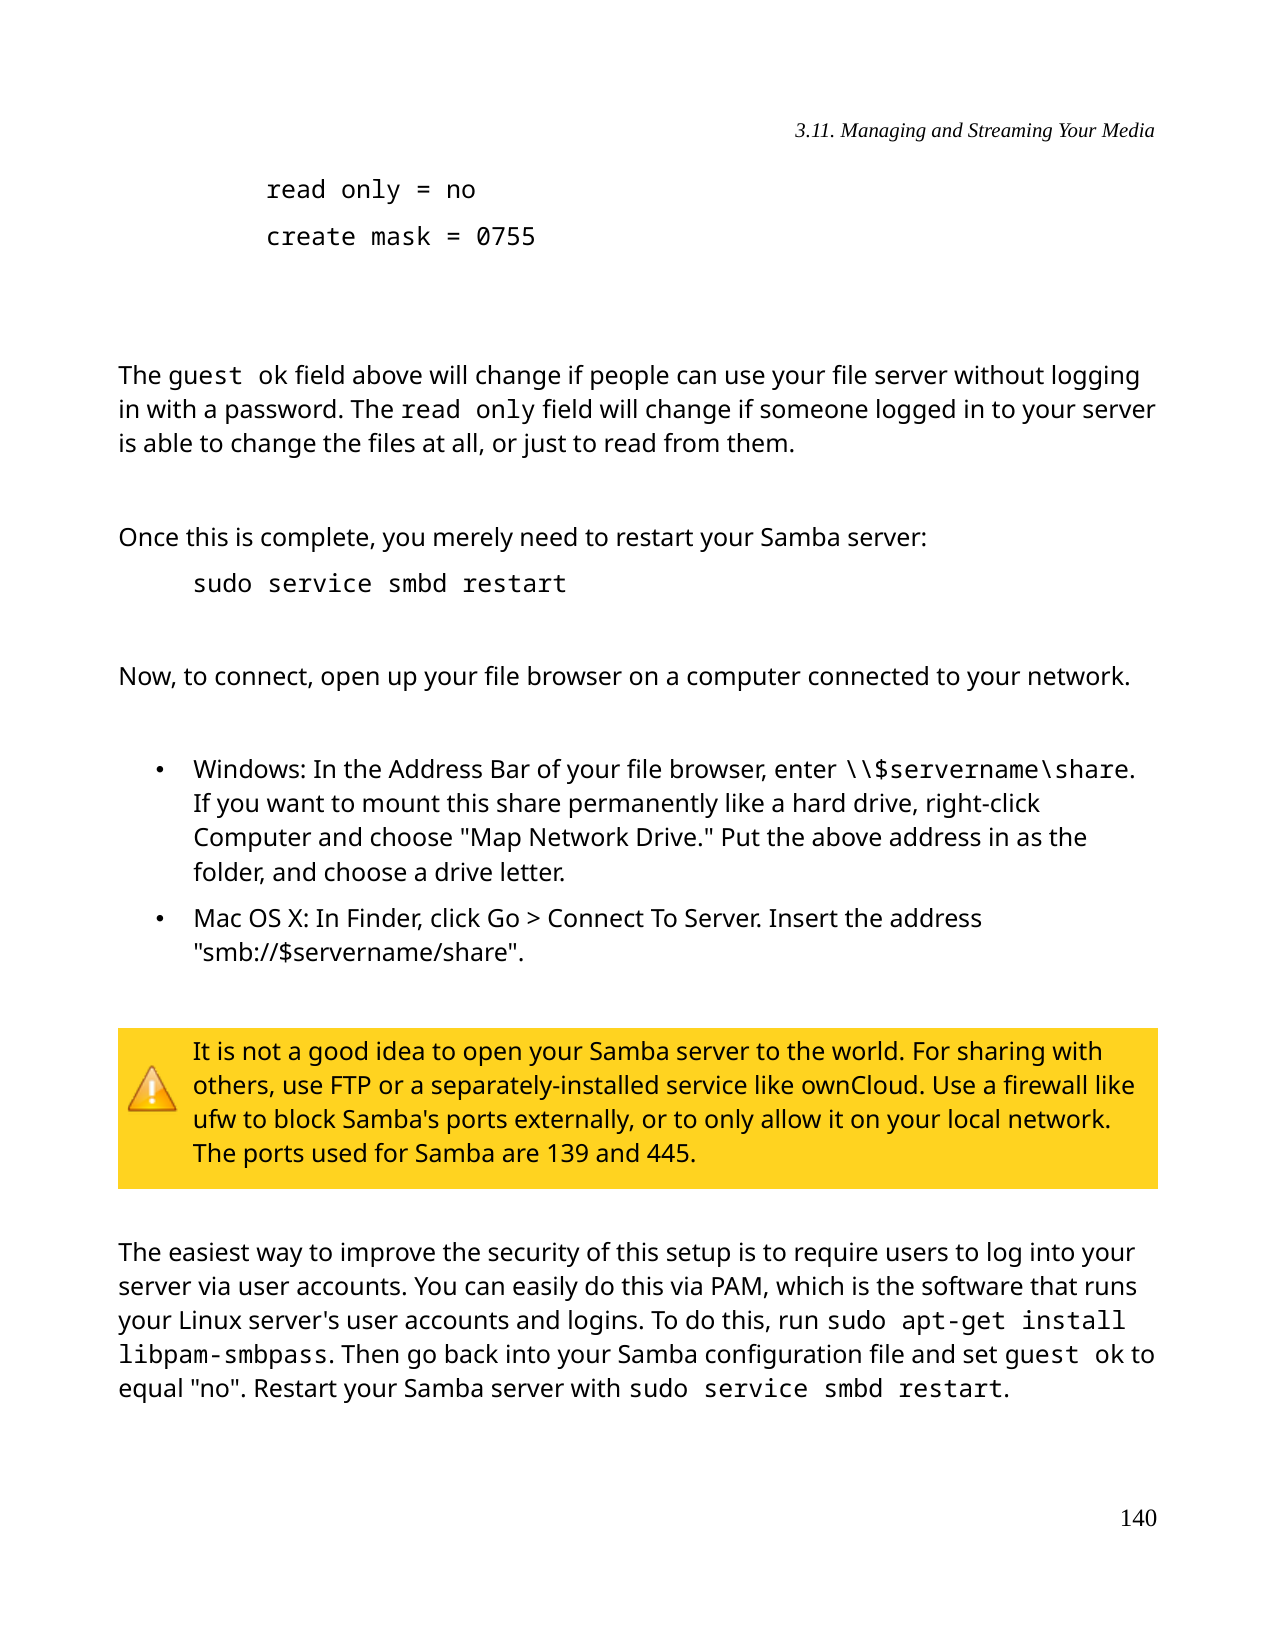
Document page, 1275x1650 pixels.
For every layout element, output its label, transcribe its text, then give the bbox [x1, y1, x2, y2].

text Now, to connect, open up your file browser on a computer connected to your network. [118, 659, 1157, 693]
text The easiest way to improve the security of this setup is to require users to log into your server via user accounts. You can easily do this via PAM, which is the software that runs your Linux server's user accounts and logins. To do this, run sudo apt-get install libpam-smbpass. Then go back into your Samba configuration file and set guest ok to equal "no". Restart your Samba server with sudo service smbd restart. [118, 1235, 1157, 1405]
text create mask = 0755 [118, 218, 1157, 252]
list Mac OS X: In Finder, click Go > Connect To Server. Insert the address "smb://$servername/share". [156, 901, 1157, 969]
table_header [119, 1029, 187, 1188]
picture [127, 1065, 178, 1115]
text Once this is complete, you merely need to restart your Samba server: [118, 519, 1157, 553]
table_header It is not a good idea to open your Samba server to the world. For sharing with others, use FTP or a separately-installed service like ownCloud. Use a firewall like ufw to block Samba's ports externally, or to only allow it on your local network. The ports used for Samba are 139 and 445. [188, 1029, 1157, 1188]
text sudo service smbd restart [118, 566, 1157, 600]
text read only = no [118, 172, 1157, 206]
text The guest ok field above will change if people can use your file server without logging in with a password. The read only field will change if someone logged in to your server is able to change the files at all, or just to read from them. [118, 358, 1157, 460]
list Windows: In the Address Bar of your file browser, enter \\$servername\share. If you want to mount this share permanently like a hard drive, right-click Computer and choose "Map Network Drive." Put the above address in as the folder, and choose a drive letter. [156, 752, 1157, 888]
